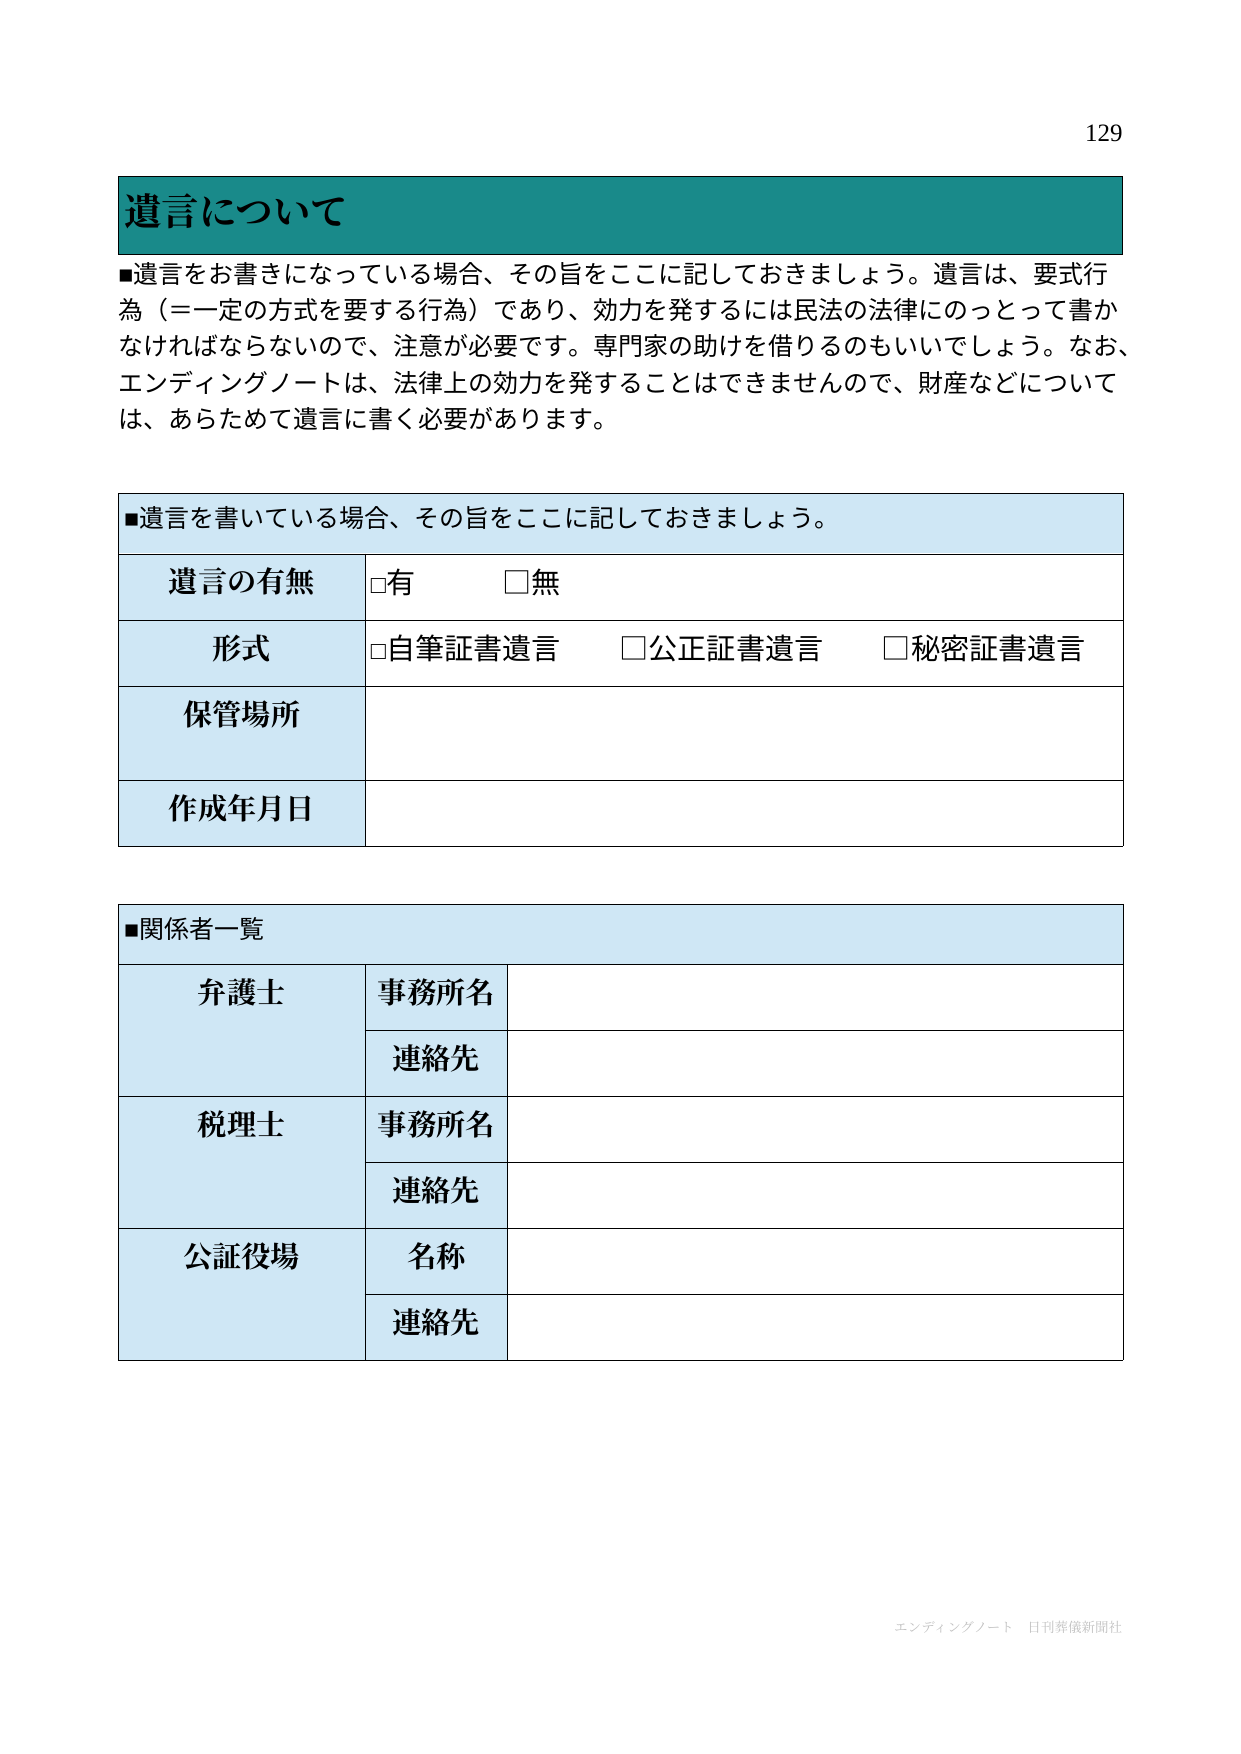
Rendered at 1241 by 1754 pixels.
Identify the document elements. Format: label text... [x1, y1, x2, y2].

table_cell [366, 687, 1123, 780]
table_cell 名称 [366, 1229, 507, 1294]
table_cell 事務所名 [366, 965, 507, 1030]
table_cell 弁護士 [119, 965, 365, 1096]
table_cell [508, 1163, 1123, 1228]
table_cell 税理士 [119, 1097, 365, 1228]
table_cell [508, 1031, 1123, 1096]
table_cell 作成年月日 [119, 781, 365, 846]
table_cell 連絡先 [366, 1031, 507, 1096]
table_cell 連絡先 [366, 1163, 507, 1228]
table_cell [508, 1097, 1123, 1162]
table_cell [508, 965, 1123, 1030]
table_cell [508, 1295, 1123, 1360]
table_cell 遺言の有無 [119, 555, 365, 620]
table_header ■関係者一覧 [119, 905, 1123, 964]
text ■遺言をお書きになっている場合、その旨をここに記しておきましょう。遺言は、要式行為（＝一定の方式を要する行為）であり、効力を発するには民法の法律にのっとって書かなければならないので、注意が必要です。専門家の助けを借りるのもいいでしょう。なお、エンディングノートは、法律上の効力を発することはできませんので、財産などについては、あらためて遺言に書く必要があります。 [118, 255, 1122, 436]
table_cell 保管場所 [119, 687, 365, 780]
table_header 遺言について [119, 177, 1122, 254]
table_cell [508, 1229, 1123, 1294]
table_cell 公証役場 [119, 1229, 365, 1360]
table_header ■遺言を書いている場合、その旨をここに記しておきましょう。 [119, 494, 1123, 553]
table_cell 事務所名 [366, 1097, 507, 1162]
table_cell □自筆証書遺言 □公正証書遺言 □秘密証書遺言 [366, 621, 1123, 686]
table_cell □有 □無 [366, 555, 1123, 620]
table_cell 形式 [119, 621, 365, 686]
table_cell [366, 781, 1123, 846]
table_cell 連絡先 [366, 1295, 507, 1360]
